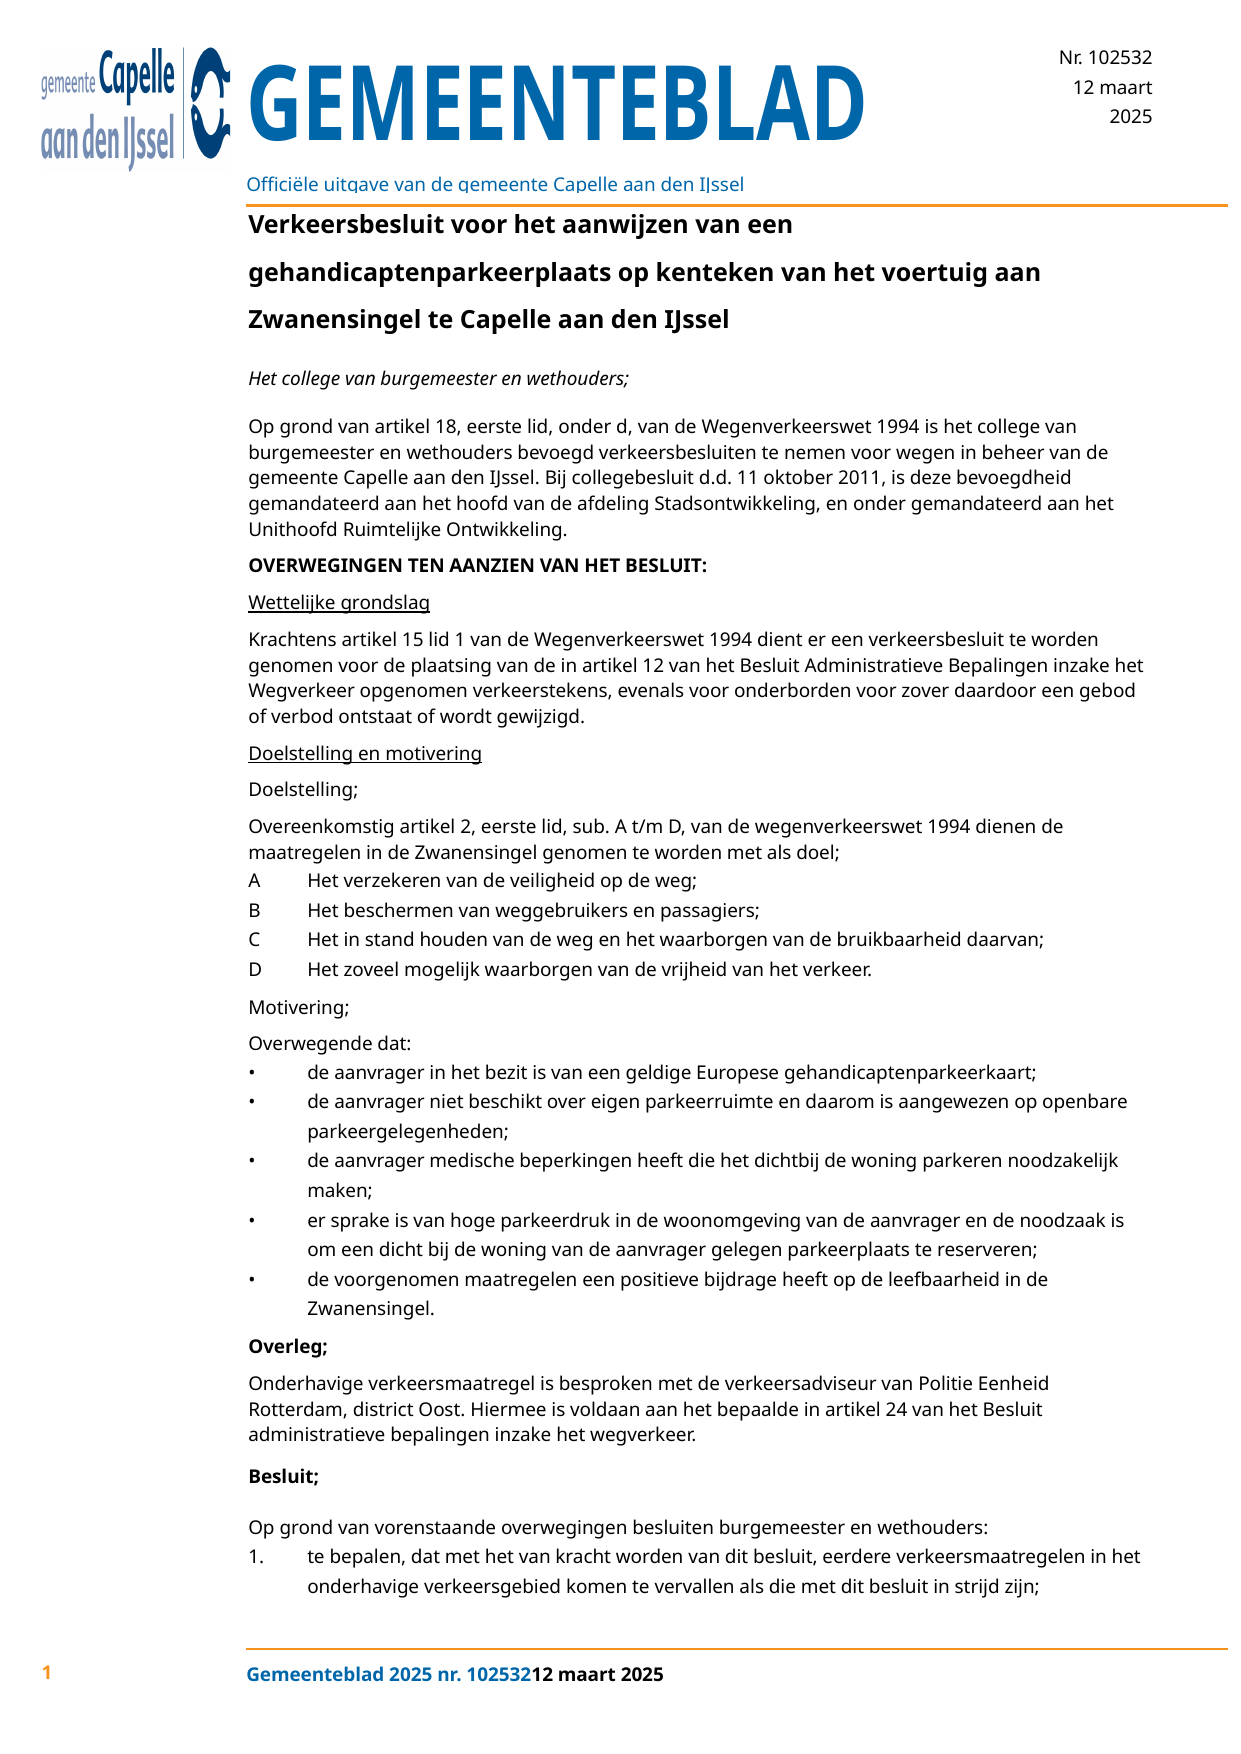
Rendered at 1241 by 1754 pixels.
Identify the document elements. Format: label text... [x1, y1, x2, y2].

text Op grond van vorenstaande overwegingen besluiten burgemeester en wethouders: [248, 1514, 1152, 1540]
text OVERWEGINGEN TEN AANZIEN VAN HET BESLUIT: [248, 553, 1152, 578]
list Het verzekeren van de veiligheid op de weg; [248, 867, 1152, 893]
text Wettelijke grondslag [248, 589, 1152, 615]
list Het beschermen van weggebruikers en passagiers; [248, 897, 1152, 923]
text Doelstelling en motivering [248, 740, 1152, 766]
text Motivering; [248, 994, 1152, 1020]
list Het in stand houden van de weg en het waarborgen van de bruikbaarheid daarvan; [248, 926, 1152, 952]
text Overeenkomstig artikel 2, eerste lid, sub. A t/m D, van de wegenverkeerswet 1994 dienen de maatregelen in de Zwanensingel genomen te worden met als doel; [248, 813, 1152, 865]
list de aanvrager in het bezit is van een geldige Europese gehandicaptenparkeerkaart; [248, 1059, 1152, 1085]
list te bepalen, dat met het van kracht worden van dit besluit, eerdere verkeersmaatregelen in het onderhavige verkeersgebied komen te vervallen als die met dit besluit in strijd zijn; [248, 1544, 1152, 1599]
text Overwegende dat: [248, 1031, 1152, 1056]
text Doelstelling; [248, 777, 1152, 802]
list Het zoveel mogelijk waarborgen van de vrijheid van het verkeer. [248, 956, 1152, 982]
text Verkeersbesluit voor het aanwijzen van een gehandicaptenparkeerplaats op kenteken van het voertuig aan Zwanensingel te Capelle aan den IJssel [248, 207, 1152, 336]
text Onderhavige verkeersmaatregel is besproken met de verkeersadviseur van Politie Eenheid Rotterdam, district Oost. Hiermee is voldaan aan het bepaalde in artikel 24 van het Besluit administratieve bepalingen inzake het wegverkeer. [248, 1370, 1152, 1447]
picture [41, 47, 231, 172]
list de aanvrager niet beschikt over eigen parkeerruimte en daarom is aangewezen op openbare parkeergelegenheden; [248, 1088, 1152, 1144]
text Krachtens artikel 15 lid 1 van de Wegenverkeerswet 1994 dient er een verkeersbesluit te worden genomen voor de plaatsing van de in artikel 12 van het Besluit Administratieve Bepalingen inzake het Wegverkeer opgenomen verkeerstekens, evenals voor onderborden voor zover daardoor een gebod of verbod ontstaat of wordt gewijzigd. [248, 626, 1152, 729]
text Op grond van artikel 18, eerste lid, onder d, van de Wegenverkeerswet 1994 is het college van burgemeester en wethouders bevoegd verkeersbesluiten te nemen voor wegen in beheer van de gemeente Capelle aan den IJssel. Bij collegebesluit d.d. 11 oktober 2011, is deze bevoegdheid gemandateerd aan het hoofd van de afdeling Stadsontwikkeling, en onder gemandateerd aan het Unithoofd Ruimtelijke Ontwikkeling. [248, 413, 1152, 542]
text Overleg; [248, 1333, 1152, 1359]
text Besluit; [248, 1464, 1152, 1489]
list er sprake is van hoge parkeerdruk in de woonomgeving van de aanvrager en de noodzaak is om een dicht bij de woning van de aanvrager gelegen parkeerplaats te reserveren; [248, 1207, 1152, 1262]
list de voorgenomen maatregelen een positieve bijdrage heeft op de leefbaarheid in de Zwanensingel. [248, 1266, 1152, 1321]
text Het college van burgemeester en wethouders; [248, 366, 1152, 391]
list de aanvrager medische beperkingen heeft die het dichtbij de woning parkeren noodzakelijk maken; [248, 1148, 1152, 1203]
